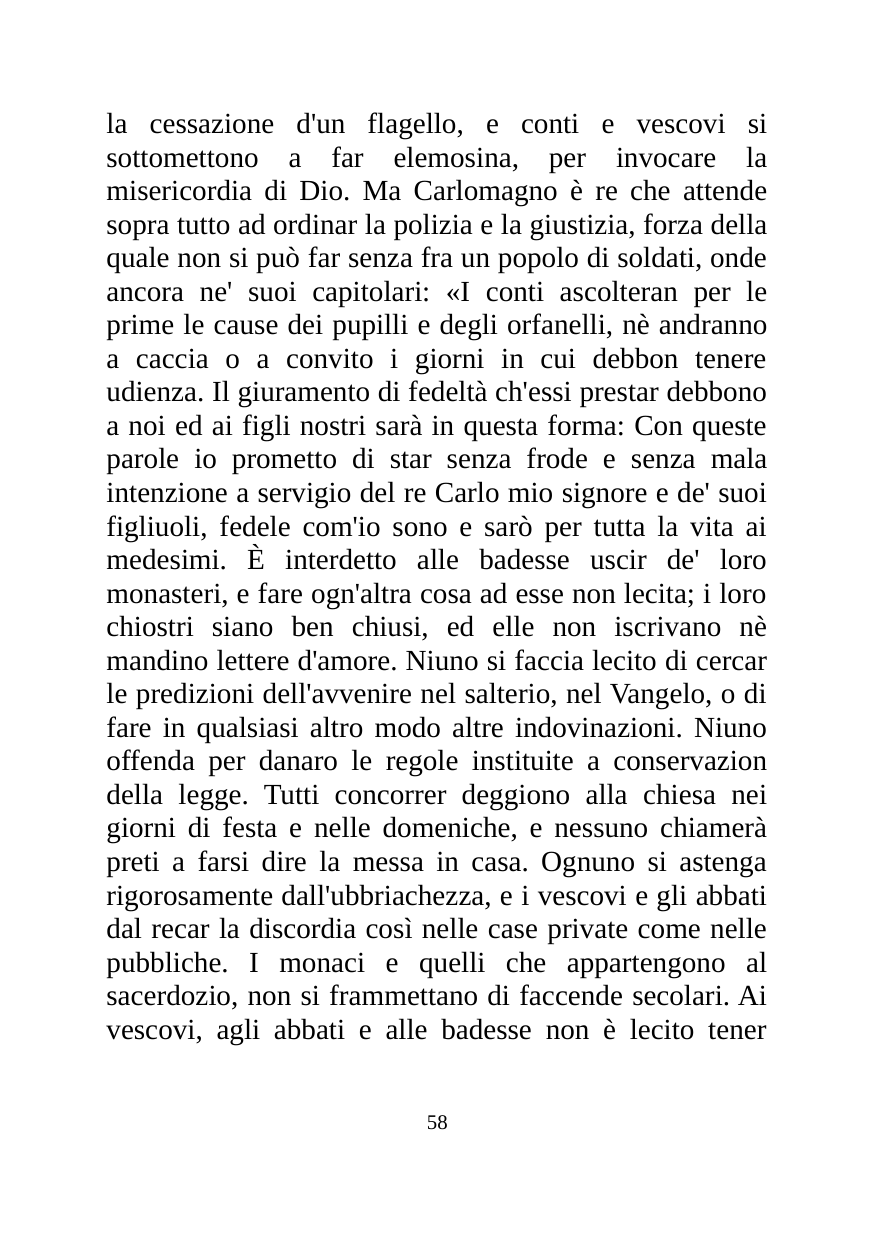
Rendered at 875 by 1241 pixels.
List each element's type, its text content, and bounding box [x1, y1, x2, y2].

text la cessazione d'un flagello, e conti e vescovi si sottomettono a far elemosina, per invocare la misericordia di Dio. Ma Carlomagno è re che attende sopra tutto ad ordinar la polizia e la giustizia, forza della quale non si può far senza fra un popolo di soldati, onde ancora ne' suoi capitolari: «I conti ascolteran per le prime le cause dei pupilli e degli orfanelli, nè andranno a caccia o a convito i giorni in cui debbon tenere udienza. Il giuramento di fedeltà ch'essi prestar debbono a noi ed ai figli nostri sarà in questa forma: Con queste parole io prometto di star senza frode e senza mala intenzione a servigio del re Carlo mio signore e de' suoi figliuoli, fedele com'io sono e sarò per tutta la vita ai medesimi. È interdetto alle badesse uscir de' loro monasteri, e fare ogn'altra cosa ad esse non lecita; i loro chiostri siano ben chiusi, ed elle non iscrivano nè mandino lettere d'amore. Niuno si faccia lecito di cercar le predizioni dell'avvenire nel salterio, nel Vangelo, o di fare in qualsiasi altro modo altre indovinazioni. Niuno offenda per danaro le regole instituite a conservazion della legge. Tutti concorrer deggiono alla chiesa nei giorni di festa e nelle domeniche, e nessuno chiamerà preti a farsi dire la messa in casa. Ognuno si astenga rigorosamente dall'ubbriachezza, e i vescovi e gli abbati dal recar la discordia così nelle case private come nelle pubbliche. I monaci e quelli che appartengono al sacerdozio, non si frammettano di faccende secolari. Ai vescovi, agli abbati e alle badesse non è lecito tener [106, 106, 768, 1045]
